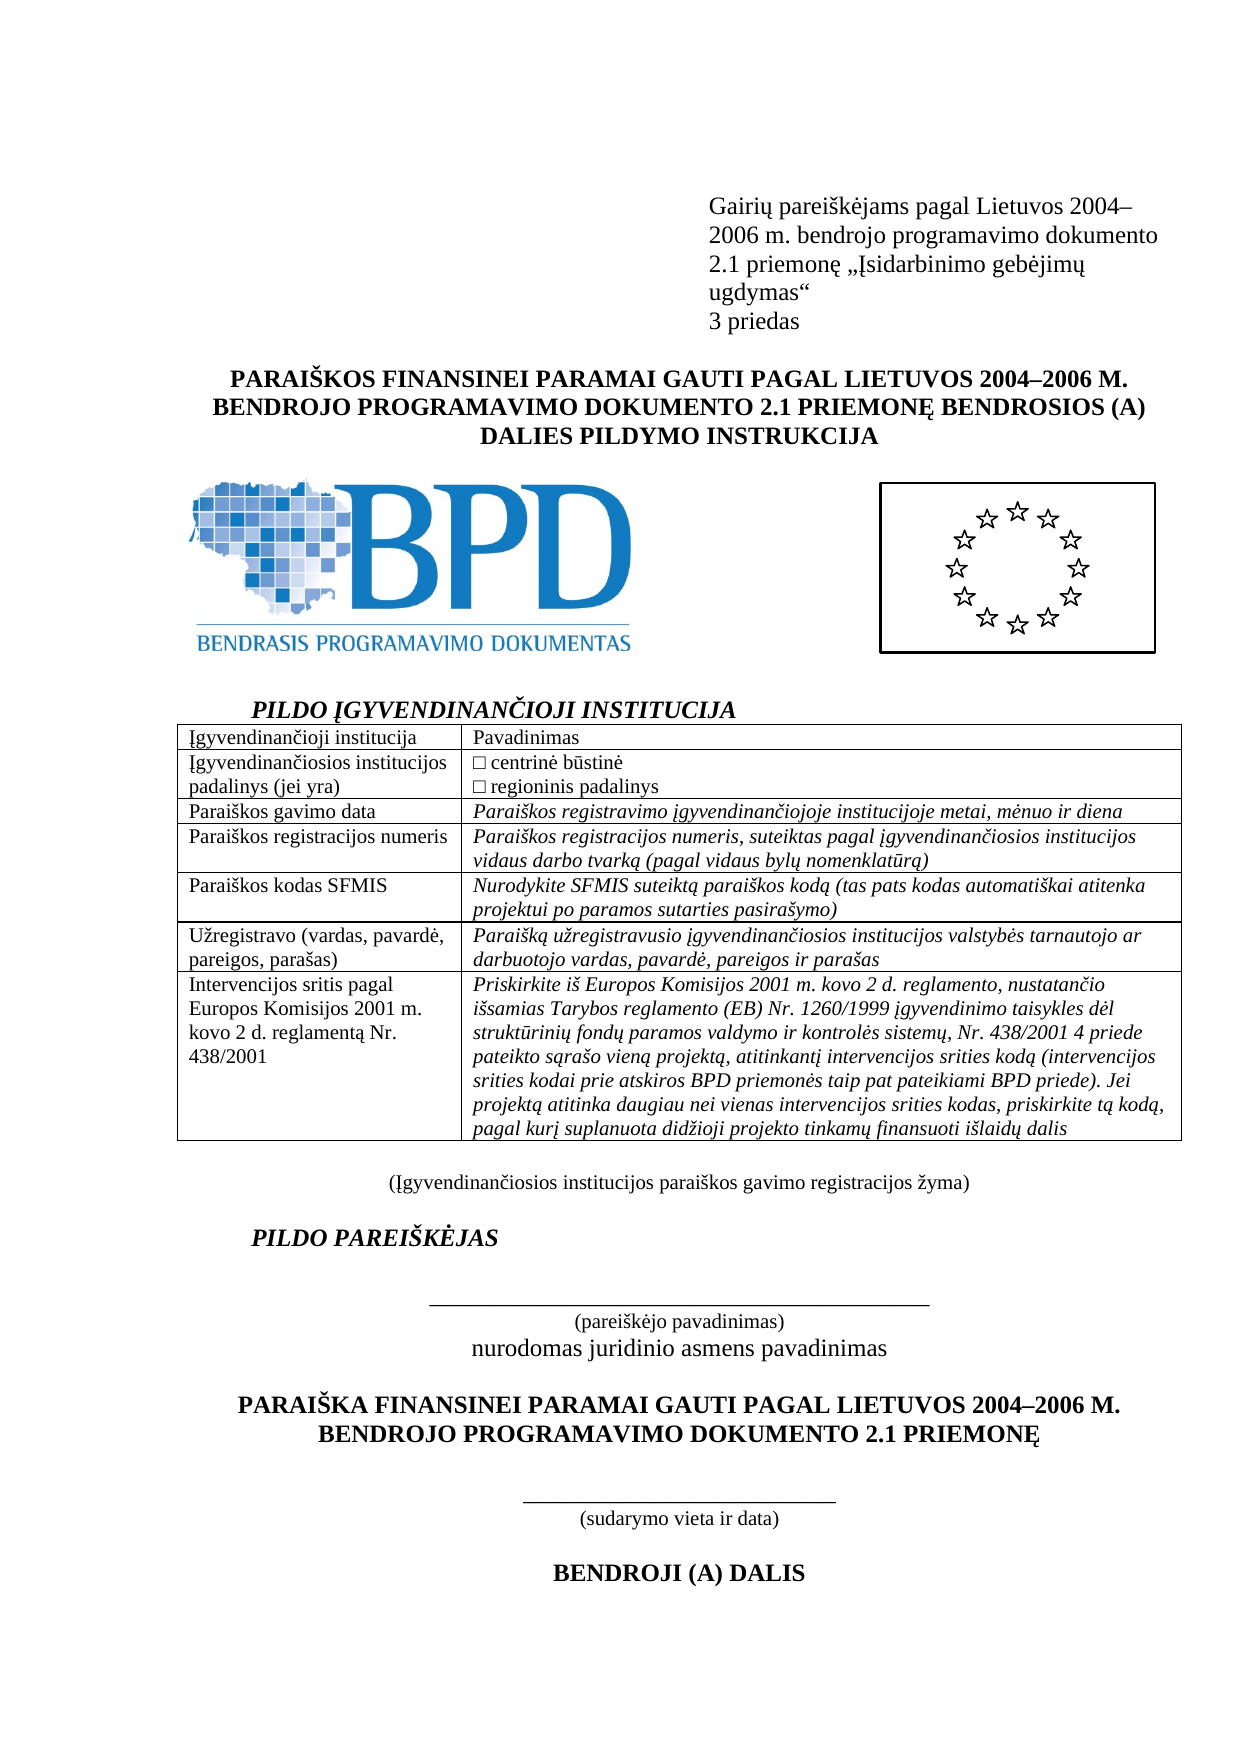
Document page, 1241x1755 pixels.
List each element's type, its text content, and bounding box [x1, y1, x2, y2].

table_cell Paraiškos gavimo data [178, 799, 461, 823]
text ugdymas“ [177, 277, 1181, 306]
text nurodomas juridinio asmens pavadinimas [177, 1333, 1181, 1362]
text (Įgyvendinančiosios institucijos paraiškos gavimo registracijos žyma) [177, 1170, 1181, 1194]
text (sudarymo vieta ir data) [177, 1506, 1181, 1529]
text PILDO PAREIŠKĖJAS [177, 1223, 1181, 1251]
text 2.1 priemonę „Įsidarbinimo gebėjimų [177, 249, 1181, 277]
text ________________________________________ [177, 1280, 1181, 1309]
table_header Įgyvendinančioji institucija [178, 725, 461, 749]
table_cell Paraiškos registracijos numeris [178, 824, 461, 872]
table_cell Paraiškos kodas SFMIS [178, 873, 461, 921]
text _________________________ [177, 1477, 1181, 1506]
table_cell Paraiškos registravimo įgyvendinančiojoje institucijoje metai, mėnuo ir diena [462, 799, 1181, 823]
table_cell Užregistravo (vardas, pavardė, pareigos, parašas) [178, 923, 461, 971]
text PARAIŠKOS FINANSINEI PARAMAI GAUTI PAGAL LIETUVOS 2004–2006 M. BENDROJO PROGRAMAVIMO DOKUMENTO 2.1 PRIEMONĘ BENDROSIOS (A) DALIES PILDYMO INSTRUKCIJA [177, 364, 1181, 450]
text BENDROJI (A) DALIS [177, 1558, 1181, 1587]
table_cell □ centrinė būstinė □ regioninis padalinys [462, 750, 1181, 798]
table_header Pavadinimas [462, 725, 1181, 749]
table_header [657, 479, 863, 666]
table_header [863, 479, 1181, 666]
table_cell Paraiškos registracijos numeris, suteiktas pagal įgyvendinančiosios institucijos vidaus darbo tvarką (pagal vidaus bylų nomenklatūrą) [462, 824, 1181, 872]
table_cell Įgyvendinančiosios institucijos padalinys (jei yra) [178, 750, 461, 798]
text (pareiškėjo pavadinimas) [177, 1309, 1181, 1333]
text PILDO ĮGYVENDINANČIOJI INSTITUCIJA [177, 695, 1181, 724]
text PARAIŠKA FINANSINEI PARAMAI GAUTI PAGAL LIETUVOS 2004–2006 M. BENDROJO PROGRAMAVIMO DOKUMENTO 2.1 PRIEMONĘ [177, 1391, 1181, 1448]
text 2006 m. bendrojo programavimo dokumento [177, 220, 1181, 249]
table_cell Intervencijos sritis pagal Europos Komisijos 2001 m. kovo 2 d. reglamentą Nr. 438/2001 [178, 972, 461, 1140]
table_cell Paraišką užregistravusio įgyvendinančiosios institucijos valstybės tarnautojo ar darbuotojo vardas, pavardė, pareigos ir parašas [462, 923, 1181, 971]
text Gairių pareiškėjams pagal Lietuvos 2004– [177, 191, 1181, 220]
table_cell Priskirkite iš Europos Komisijos 2001 m. kovo 2 d. reglamento, nustatančio išsamias Tarybos reglamento (EB) Nr. 1260/1999 įgyvendinimo taisykles dėl struktūrinių fondų paramos valdymo ir kontrolės sistemų, Nr. 438/2001 4 priede pateikto sąrašo vieną projektą, atitinkantį intervencijos srities kodą (intervencijos srities kodai prie atskiros BPD priemonės taip pat pateikiami BPD priede). Jei projektą atitinka daugiau nei vienas intervencijos srities kodas, priskirkite tą kodą, pagal kurį suplanuota didžioji projekto tinkamų finansuoti išlaidų dalis [462, 972, 1181, 1140]
table_header [177, 479, 657, 666]
table_cell Nurodykite SFMIS suteiktą paraiškos kodą (tas pats kodas automatiškai atitenka projektui po paramos sutarties pasirašymo) [462, 873, 1181, 921]
text 3 priedas [177, 306, 1181, 335]
